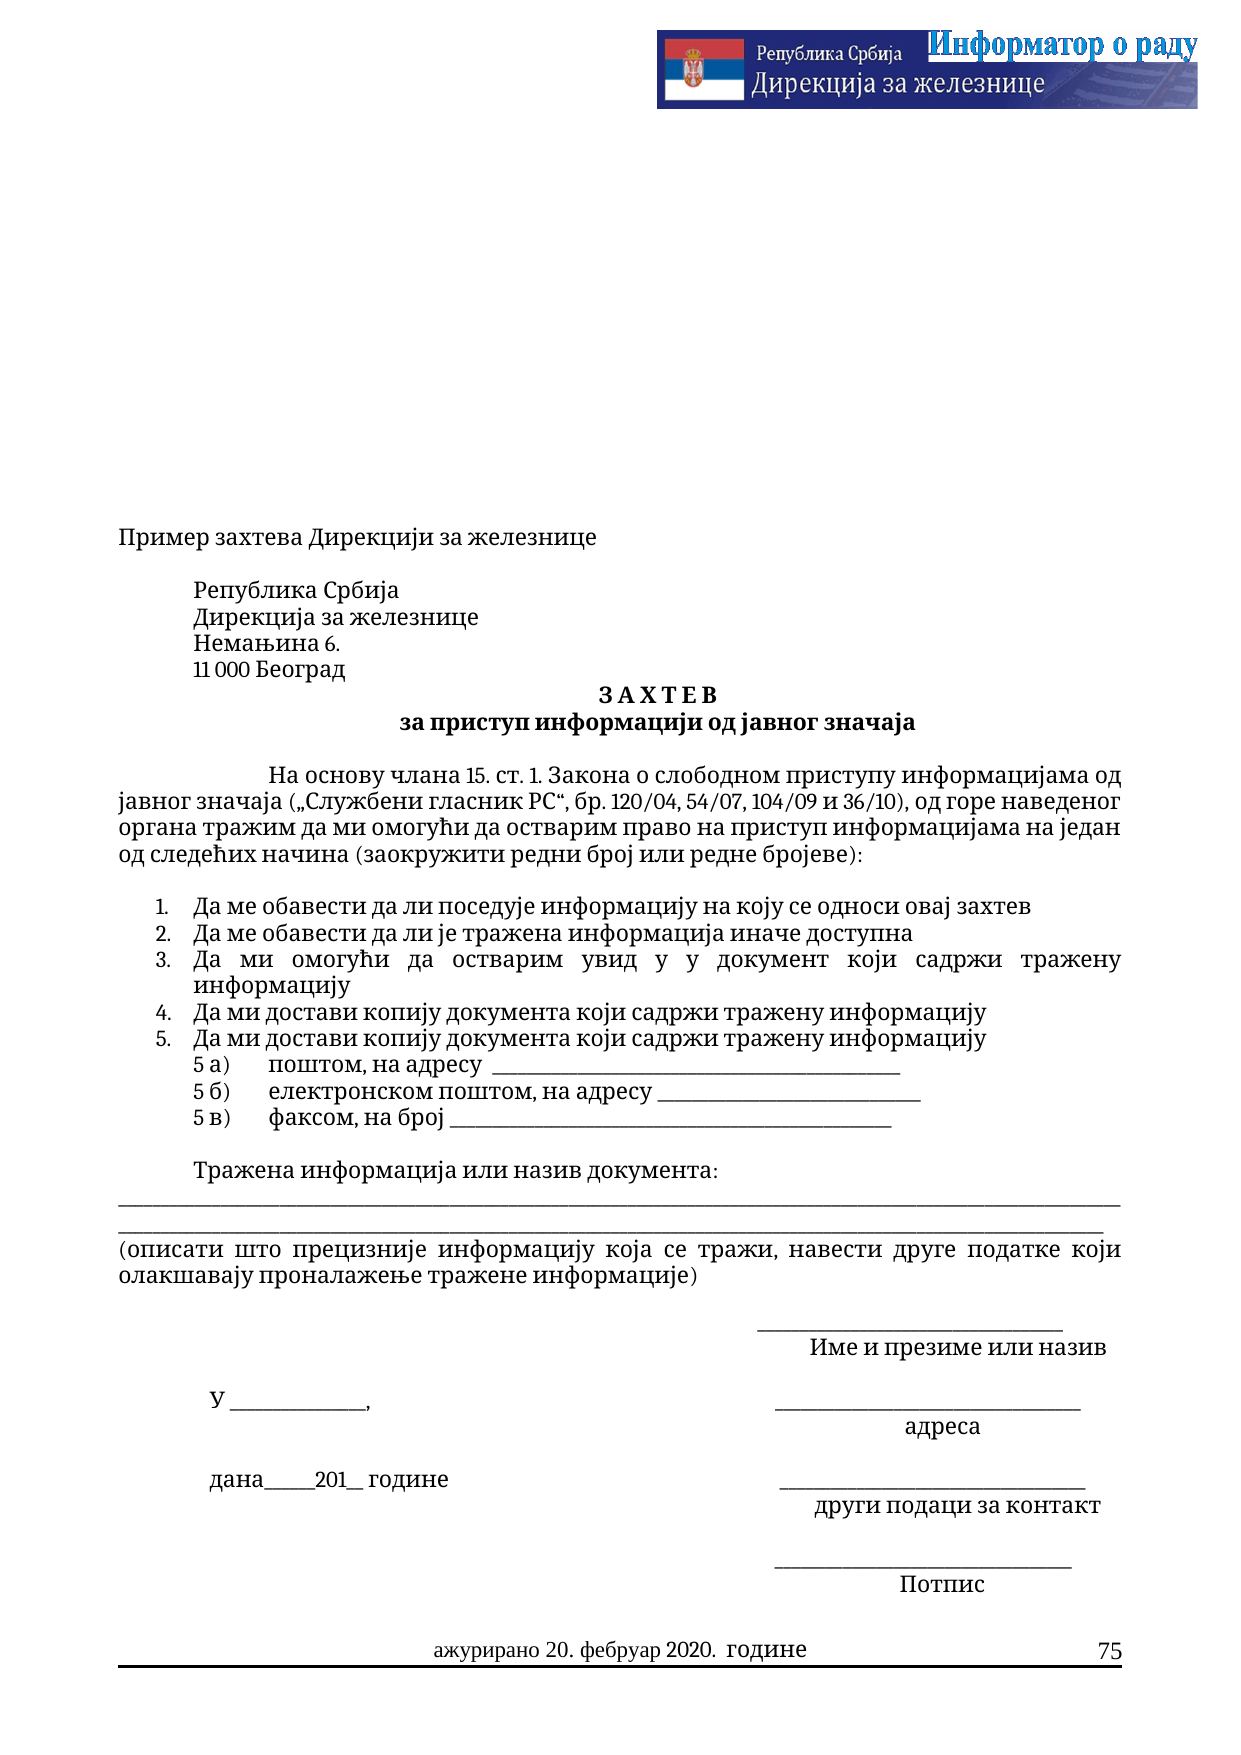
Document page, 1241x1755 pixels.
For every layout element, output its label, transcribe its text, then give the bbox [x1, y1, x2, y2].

text Дирекција за железнице [118, 604, 1122, 631]
text 5 а) поштом, на адресу ________________________________________________ [118, 1052, 1122, 1079]
text На основу члана 15. ст. 1. Закона о слободном приступу информацијама од јавног значаја („Службени гласник РС“, бр. 120/04, 54/07, 104/09 и 36/10), од горе наведеног органа тражим да ми омогући да остварим право на приступ информацијама на један од следећих начина (заокружити редни број или редне бројеве): [118, 762, 1122, 868]
text Име и презиме или назив [134, 1335, 1112, 1361]
text У ________________, ____________________________________ [134, 1388, 1112, 1414]
text ____________________________________ [134, 1309, 1112, 1335]
list Да ме обавести да ли поседује информацију на коју се односи овај захтев [156, 894, 1122, 921]
list Да ми достави копију документа који садржи тражену информацију [156, 999, 1122, 1026]
text 11 000 Београд [118, 657, 1122, 683]
text Република Србија [118, 578, 1122, 604]
list Да ми омогући да остварим увид у у документ који садржи тражену информацију [156, 947, 1122, 999]
text 5 б) електронском поштом, на адресу _______________________________ [118, 1079, 1122, 1105]
text (описати што прецизније информацију која се тражи, навести друге податке који олакшавају проналажење тражене информације) [118, 1237, 1122, 1289]
text ___________________________________ [134, 1546, 1112, 1572]
list Да ми достави копију документа који садржи тражену информацију [156, 1026, 1122, 1052]
text други подаци за контакт [134, 1493, 1112, 1519]
text Пример захтева Дирекцији за железнице [118, 525, 1122, 552]
text Потпис [134, 1572, 1112, 1598]
text Тражена информација или назив документа: [118, 1158, 1122, 1184]
text З А Х Т Е В [118, 683, 1122, 710]
text адреса [134, 1414, 1112, 1440]
text дана______201__ године ____________________________________ [134, 1467, 1112, 1493]
text за приступ информацији од јавног значаја [118, 710, 1122, 736]
text __________________________________________________________________________________________________________________________________________________________________________________________________________________________________________ [118, 1184, 1122, 1237]
text Немањина 6. [118, 631, 1122, 657]
text 5 в) факсом, на број ____________________________________________________ [118, 1105, 1122, 1131]
list Да ме обавести да ли је тражена информација иначе доступна [156, 921, 1122, 947]
